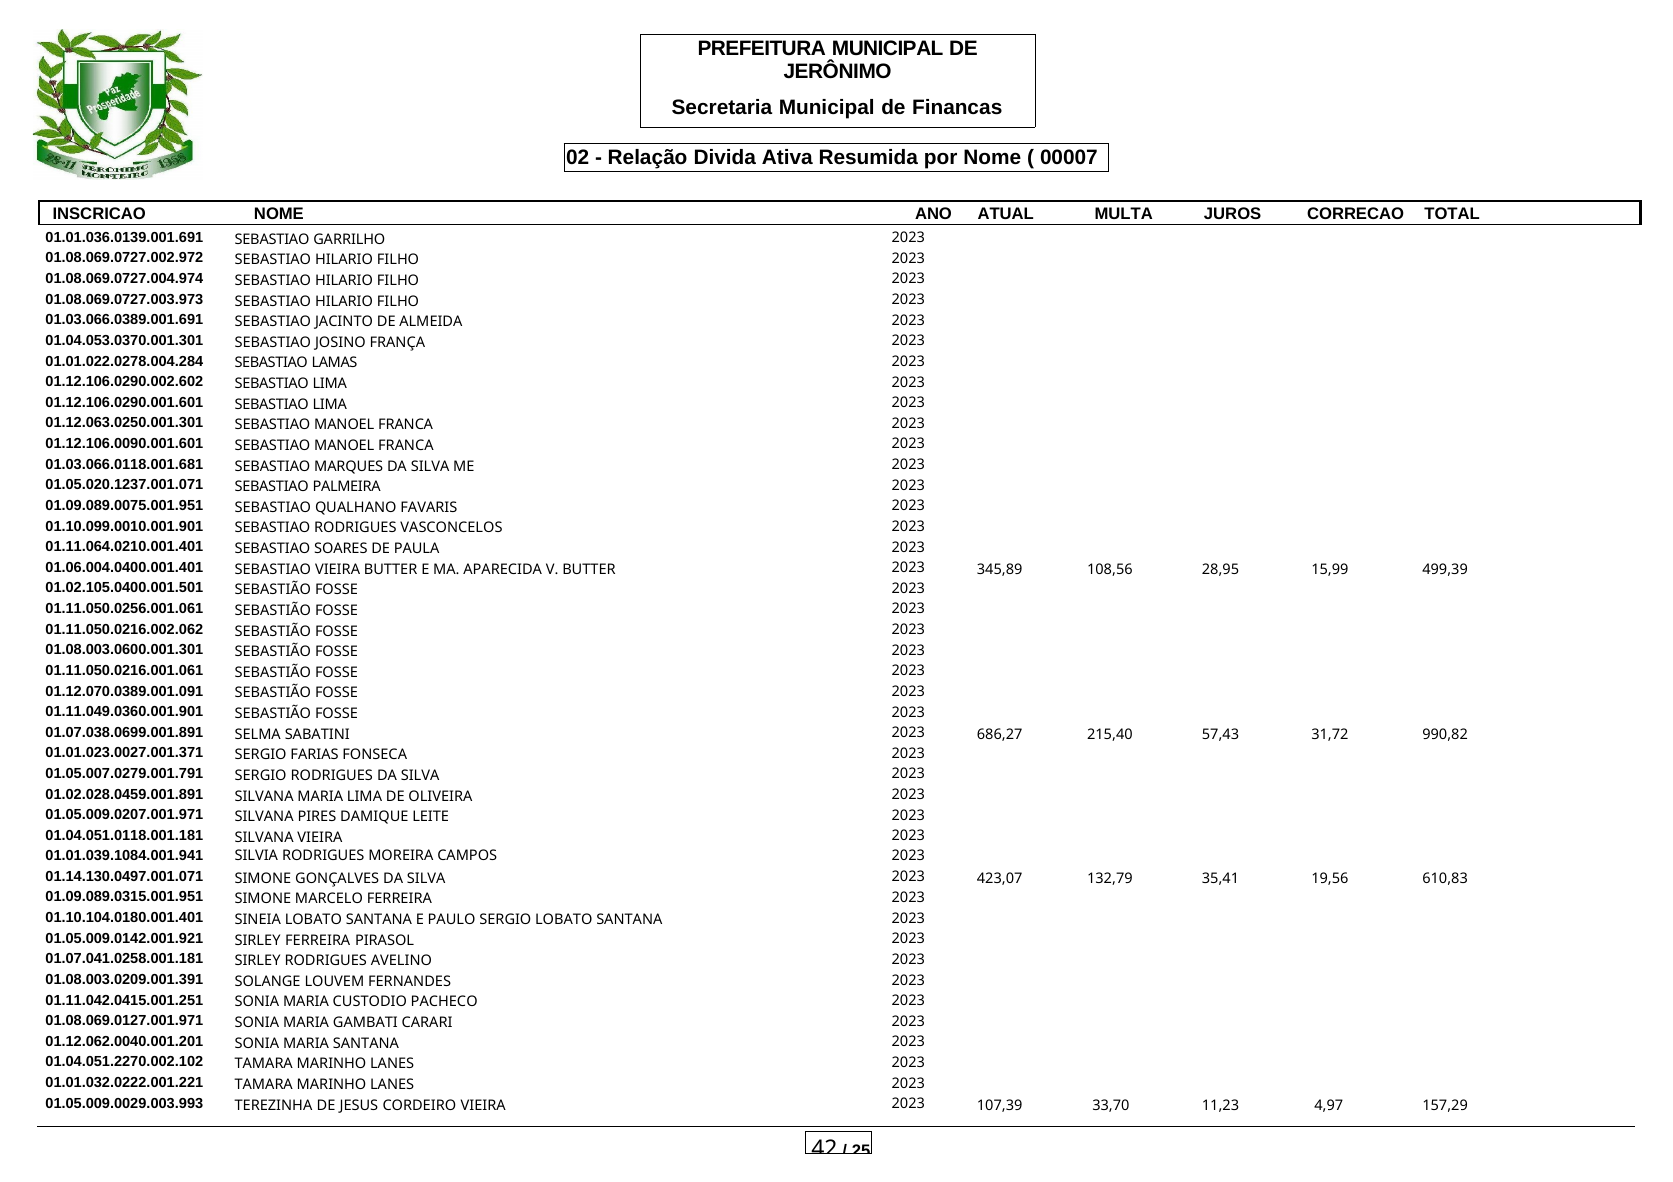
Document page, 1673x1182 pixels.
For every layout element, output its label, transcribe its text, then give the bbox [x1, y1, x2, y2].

table_cell [1273, 248, 1383, 269]
table_cell SEBASTIAO HILARIO FILHO [217, 290, 647, 310]
table_cell 2023 [851, 225, 950, 248]
table_cell [1273, 269, 1383, 289]
table_cell [664, 702, 851, 723]
table_cell 2023 [851, 908, 950, 929]
table_cell [684, 1073, 700, 1094]
table_cell [664, 372, 851, 393]
table_cell [1167, 702, 1273, 723]
table_cell 2023 [851, 475, 950, 496]
table_cell [700, 991, 851, 1011]
table_cell [700, 1011, 851, 1032]
table_cell [950, 805, 1054, 826]
table_cell 01.12.062.0040.001.201 [39, 1032, 217, 1052]
table_cell [1273, 372, 1383, 393]
table_cell [648, 269, 663, 289]
table_cell [1273, 496, 1383, 516]
table_cell [664, 723, 851, 743]
table_cell [1383, 949, 1641, 970]
table_cell [1383, 888, 1641, 908]
table_cell [1383, 620, 1641, 640]
table_cell [1273, 537, 1383, 558]
table_cell [950, 1032, 1054, 1052]
table_cell [1167, 351, 1273, 372]
table_cell [1383, 413, 1641, 434]
table_cell 11,23 [1167, 1094, 1273, 1114]
table_cell SEBASTIÃO FOSSE [217, 640, 647, 661]
table_cell [648, 455, 663, 475]
table_cell [950, 991, 1054, 1011]
table_cell [1054, 991, 1167, 1011]
table_cell [1167, 846, 1273, 866]
table_cell SEBASTIAO LIMA [217, 393, 647, 413]
table_cell [684, 991, 700, 1011]
table_cell 2023 [851, 764, 950, 784]
table_cell [1167, 991, 1273, 1011]
table_cell 2023 [851, 702, 950, 723]
table_cell [950, 455, 1054, 475]
table_cell [1273, 1073, 1315, 1094]
table_cell 4,97 [1273, 1094, 1383, 1114]
table_cell SEBASTIAO LIMA [217, 372, 647, 393]
table_cell [950, 351, 1054, 372]
table_cell [648, 785, 663, 805]
table_cell [543, 475, 647, 496]
table_cell [1273, 1011, 1383, 1032]
table_cell [1383, 225, 1641, 248]
table_cell [1054, 640, 1167, 661]
table_cell [1054, 496, 1167, 516]
table_cell [1054, 393, 1167, 413]
table_cell SERGIO RODRIGUES DA SILVA [217, 764, 647, 784]
table_cell 2023 [851, 434, 950, 454]
table_cell 01.08.069.0727.003.973 [39, 290, 217, 310]
table_cell [684, 949, 700, 970]
table_cell [1054, 434, 1167, 454]
table_cell SEBASTIÃO FOSSE [217, 578, 647, 599]
table_cell [950, 516, 1054, 537]
table_cell [684, 908, 700, 929]
table_cell [648, 826, 663, 846]
table_cell SEBASTIAO JOSINO FRANÇA [217, 331, 647, 351]
table_cell [1383, 475, 1641, 496]
table_cell [684, 970, 700, 991]
table_cell [1054, 1073, 1167, 1094]
table_cell [664, 640, 851, 661]
table_cell SOLANGE LOUVEM FERNANDES [217, 970, 683, 991]
table_cell [1273, 702, 1383, 723]
table_cell [1167, 640, 1273, 661]
table_cell [1054, 1053, 1167, 1073]
table_cell [1383, 1032, 1641, 1052]
table_cell [1273, 991, 1383, 1011]
table_cell [684, 1032, 700, 1052]
table_cell [664, 516, 851, 537]
table_cell TEREZINHA DE JESUS CORDEIRO VIEIRA [217, 1094, 683, 1114]
table_cell [1054, 475, 1167, 496]
table_cell [950, 640, 1054, 661]
table_cell 2023 [851, 351, 950, 372]
table_cell [648, 723, 663, 743]
table_cell [648, 434, 663, 454]
table_cell [950, 269, 1054, 289]
table_cell SEBASTIAO JACINTO DE ALMEIDA [217, 310, 647, 331]
table_cell SEBASTIÃO FOSSE [217, 599, 647, 619]
table_cell 01.07.038.0699.001.891 [39, 723, 217, 743]
table_cell 01.03.066.0118.001.681 [39, 455, 217, 475]
table_cell 2023 [851, 723, 950, 743]
table_cell [648, 372, 663, 393]
table_cell [664, 826, 851, 846]
table_cell [1383, 248, 1641, 269]
table_cell [700, 908, 851, 929]
table_cell [648, 743, 663, 764]
table_cell SEBASTIAO RODRIGUES VASCONCELOS [217, 516, 647, 537]
table_cell 108,56 [1054, 558, 1167, 578]
table_cell 2023 [851, 991, 950, 1011]
table_cell 2023 [851, 620, 950, 640]
table_cell [1054, 537, 1167, 558]
table_cell [1383, 743, 1641, 764]
table_cell 01.01.032.0222.001.221 [39, 1073, 217, 1094]
table_cell [700, 1094, 851, 1114]
table_cell SEBASTIÃO FOSSE [217, 620, 647, 640]
table_cell [1167, 1032, 1273, 1052]
table_cell [950, 908, 1054, 929]
table_cell [1054, 290, 1167, 310]
table_cell 2023 [851, 949, 950, 970]
table_cell [1383, 269, 1641, 289]
table_cell [664, 599, 851, 619]
table_cell 2023 [851, 599, 950, 619]
table_cell [648, 681, 663, 702]
table_cell 157,29 [1383, 1094, 1641, 1114]
table_cell [1273, 681, 1383, 702]
table_cell [1383, 1053, 1641, 1073]
table_cell 2023 [851, 537, 950, 558]
table_cell [1273, 393, 1383, 413]
table_cell [950, 393, 1054, 413]
table_cell [1383, 991, 1641, 1011]
table_cell 2023 [851, 681, 950, 702]
table_cell [648, 331, 663, 351]
table_cell [648, 310, 663, 331]
table_cell [1054, 764, 1167, 784]
table_cell [950, 248, 1054, 269]
table_cell [1273, 970, 1383, 991]
table_cell [1383, 434, 1641, 454]
table_cell [648, 805, 663, 826]
table_cell 01.14.130.0497.001.071 [39, 866, 217, 887]
table_cell 2023 [851, 743, 950, 764]
table_cell [1273, 640, 1383, 661]
table_cell [1273, 331, 1383, 351]
table_cell [950, 846, 1054, 866]
table_cell [1167, 970, 1273, 991]
table_cell [700, 888, 851, 908]
table_cell [1054, 599, 1167, 619]
table_cell [950, 496, 1054, 516]
table_cell SEBASTIAO GARRILHO [217, 225, 647, 248]
table_cell 01.02.028.0459.001.891 [39, 785, 217, 805]
table_cell [664, 310, 851, 331]
table_cell [950, 620, 1054, 640]
table_cell [950, 929, 1054, 949]
table_cell [664, 537, 851, 558]
table_cell SIMONE GONÇALVES DA SILVA [217, 866, 683, 887]
table_cell [1054, 949, 1167, 970]
table_cell 01.12.063.0250.001.301 [39, 413, 217, 434]
table_cell SEBASTIAO MARQUES DA SILVA ME [217, 455, 647, 475]
table_cell [1273, 764, 1383, 784]
table_cell [1273, 413, 1383, 434]
table_cell 15,99 [1273, 558, 1383, 578]
table_cell [664, 805, 851, 826]
table_cell [648, 764, 663, 784]
table_cell [664, 455, 851, 475]
table_cell 2023 [851, 970, 950, 991]
table_cell [950, 888, 1054, 908]
table_cell [950, 310, 1054, 331]
table_cell 2023 [851, 826, 950, 846]
table_cell [1167, 1073, 1273, 1094]
table_cell [1273, 290, 1383, 310]
table_cell [664, 351, 851, 372]
table_cell [1383, 351, 1641, 372]
table_cell [1054, 455, 1167, 475]
table_cell [1273, 826, 1383, 846]
table_cell 01.11.049.0360.001.901 [39, 702, 217, 723]
table_cell 2023 [851, 269, 950, 289]
table_cell [664, 743, 851, 764]
table_cell [950, 743, 1054, 764]
table_cell [1383, 516, 1641, 537]
table_cell [1054, 413, 1167, 434]
table_cell 01.09.089.0315.001.951 [39, 888, 217, 908]
table_cell 01.05.009.0207.001.971 [39, 805, 217, 826]
table_cell [1167, 248, 1273, 269]
table_cell [950, 785, 1054, 805]
table_cell 01.05.009.0142.001.921 [39, 929, 217, 949]
table_cell [1383, 578, 1641, 599]
table_cell [648, 640, 663, 661]
table_cell [648, 558, 663, 578]
table_cell [1054, 908, 1167, 929]
table_cell [1383, 372, 1641, 393]
table_cell 2023 [851, 496, 950, 516]
table_cell 01.01.036.0139.001.691 [39, 225, 217, 248]
table_cell [1273, 1032, 1383, 1052]
table_cell [1167, 537, 1273, 558]
table_cell 2023 [851, 310, 950, 331]
table_cell [1167, 225, 1273, 248]
table_cell [648, 225, 663, 248]
table_cell SERGIO FARIAS FONSECA [217, 743, 647, 764]
table_cell [1273, 475, 1383, 496]
table_cell [1054, 661, 1167, 681]
table_cell 2023 [851, 929, 950, 949]
table_cell 2023 [851, 578, 950, 599]
table_cell 2023 [851, 1032, 950, 1052]
table_cell SEBASTIAO VIEIRA BUTTER E MA. APARECIDA V. BUTTER [217, 558, 647, 578]
table_cell [950, 290, 1054, 310]
table_cell [664, 269, 851, 289]
table_cell [664, 225, 851, 248]
table_cell 2023 [851, 888, 950, 908]
table_cell [1383, 785, 1641, 805]
table_cell [508, 496, 647, 516]
table_cell 33,70 [1054, 1094, 1167, 1114]
table_cell [1054, 516, 1167, 537]
table_cell [648, 599, 663, 619]
table_cell 01.11.064.0210.001.401 [39, 537, 217, 558]
table_cell [950, 599, 1054, 619]
table_cell [1273, 1053, 1383, 1073]
table_cell SEBASTIÃO FOSSE [217, 702, 647, 723]
table_cell 2023 [851, 1094, 950, 1114]
table_cell SEBASTIAO LAMAS [217, 351, 647, 372]
table_cell [1167, 578, 1273, 599]
table_cell [1383, 970, 1641, 991]
table_cell [684, 1094, 700, 1114]
table_cell [1054, 620, 1167, 640]
table_cell [648, 351, 663, 372]
table_cell [1167, 785, 1273, 805]
table_cell [664, 620, 851, 640]
table_cell 01.08.003.0209.001.391 [39, 970, 217, 991]
table_cell [1383, 846, 1641, 866]
table_cell [950, 413, 1054, 434]
table_cell [1167, 826, 1273, 846]
table_cell [1054, 1011, 1167, 1032]
table_cell [1383, 290, 1641, 310]
table_cell [664, 846, 851, 866]
table_cell [648, 393, 663, 413]
table_cell [1054, 785, 1167, 805]
table_cell [1054, 743, 1167, 764]
table_cell [1273, 351, 1383, 372]
table_cell SONIA MARIA SANTANA [217, 1032, 683, 1052]
table_cell [950, 970, 1054, 991]
table_cell [648, 661, 663, 681]
table_cell SIRLEY FERREIRA PIRASOL [217, 929, 683, 949]
table_cell [1383, 826, 1641, 846]
table_cell [664, 413, 851, 434]
table_cell [1383, 496, 1641, 516]
table_cell [1167, 661, 1273, 681]
table_cell 2023 [851, 866, 950, 887]
table_cell 28,95 [1167, 558, 1273, 578]
table_cell [1054, 970, 1167, 991]
table_cell [950, 1073, 1054, 1094]
table_cell [1167, 455, 1273, 475]
table_cell 345,89 [950, 558, 1054, 578]
table_cell [950, 372, 1054, 393]
table_cell [1273, 310, 1383, 331]
table_cell [1273, 846, 1383, 866]
table_cell [664, 661, 851, 681]
table_cell 2023 [851, 558, 950, 578]
table_cell [664, 475, 851, 496]
table_cell [1273, 661, 1383, 681]
table_cell [1167, 908, 1273, 929]
table_cell [950, 331, 1054, 351]
table_cell 01.09.089.0075.001.951 [39, 496, 217, 516]
table_cell [648, 475, 663, 496]
table_cell 2023 [851, 372, 950, 393]
table_cell 2023 [851, 661, 950, 681]
table_cell SILVANA MARIA LIMA DE OLIVEIRA [217, 785, 647, 805]
table_cell [1054, 331, 1167, 351]
table_cell [1424, 1073, 1641, 1094]
table_cell 01.04.051.2270.002.102 [39, 1053, 217, 1073]
table_header INSCRICAO NOME ANO ATUAL MULTA JUROS CORRECAO TOTAL [40, 202, 1639, 223]
table_cell SILVIA RODRIGUES MOREIRA CAMPOS [217, 846, 647, 866]
table_cell [1054, 578, 1167, 599]
table_cell 423,07 [950, 866, 1054, 887]
table_cell 01.08.003.0600.001.301 [39, 640, 217, 661]
table_cell [1167, 516, 1273, 537]
table_cell [1167, 331, 1273, 351]
table_cell 610,83 [1383, 866, 1641, 887]
table_cell [1054, 826, 1167, 846]
table_cell [1167, 599, 1273, 619]
table_cell [664, 248, 851, 269]
table_cell [1273, 805, 1383, 826]
table_cell [1273, 929, 1383, 949]
table_cell [664, 496, 851, 516]
table_cell [1383, 929, 1641, 949]
table_cell 2023 [851, 413, 950, 434]
table_cell 2023 [851, 1073, 950, 1094]
table_cell [648, 537, 663, 558]
table_cell 35,41 [1167, 866, 1273, 887]
table_cell [1167, 310, 1273, 331]
table_cell [648, 702, 663, 723]
table_cell 2023 [851, 1011, 950, 1032]
table_cell [648, 290, 663, 310]
table_cell 2023 [851, 248, 950, 269]
table_cell 01.01.039.1084.001.941 [39, 846, 217, 866]
table_cell [1383, 640, 1641, 661]
table_cell SILVANA PIRES DAMIQUE LEITE [217, 805, 647, 826]
table_cell [1054, 269, 1167, 289]
table_cell [1273, 599, 1383, 619]
table_cell [950, 661, 1054, 681]
table_cell SEBASTIAO MANOEL FRANCA [217, 434, 647, 454]
table_cell SINEIA LOBATO SANTANA E PAULO SERGIO LOBATO SANTANA [217, 908, 683, 929]
table_cell [1273, 434, 1383, 454]
table_cell [664, 764, 851, 784]
table_cell [1167, 269, 1273, 289]
table_cell [1383, 681, 1641, 702]
table_cell [664, 331, 851, 351]
table_cell 01.04.051.0118.001.181 [39, 826, 217, 846]
table_cell 01.11.042.0415.001.251 [39, 991, 217, 1011]
table_cell [950, 764, 1054, 784]
table_cell [1167, 475, 1273, 496]
table_cell 01.05.020.1237.001.071 [39, 475, 217, 496]
table_cell [1167, 764, 1273, 784]
table_cell [664, 434, 851, 454]
table_cell [950, 1011, 1054, 1032]
table_cell [1054, 888, 1167, 908]
table_cell [1383, 331, 1641, 351]
table_cell [1167, 949, 1273, 970]
table_cell 990,82 [1383, 723, 1641, 743]
table_cell 01.08.069.0127.001.971 [39, 1011, 217, 1032]
table_cell [1383, 599, 1641, 619]
table_cell 01.05.007.0279.001.791 [39, 764, 217, 784]
table_cell [1383, 702, 1641, 723]
table_cell [950, 434, 1054, 454]
table_cell [700, 1053, 851, 1073]
table_cell [1273, 743, 1383, 764]
table_cell [1273, 888, 1383, 908]
table_cell [684, 929, 700, 949]
table_cell [700, 1032, 851, 1052]
table_cell [1383, 537, 1641, 558]
table_cell 31,72 [1273, 723, 1383, 743]
table_cell [1054, 372, 1167, 393]
table_cell [950, 702, 1054, 723]
table_cell 01.12.106.0090.001.601 [39, 434, 217, 454]
table_cell 01.05.009.0029.003.993 [39, 1094, 217, 1114]
table_cell 686,27 [950, 723, 1054, 743]
table_cell TAMARA MARINHO LANES [217, 1053, 683, 1073]
table_cell [1167, 1011, 1273, 1032]
table_cell [1383, 1011, 1641, 1032]
table_cell [700, 1073, 851, 1094]
table_cell 2023 [851, 846, 950, 866]
table_cell [648, 578, 663, 599]
table_cell [664, 393, 851, 413]
table_cell [1054, 702, 1167, 723]
table_cell 01.04.053.0370.001.301 [39, 331, 217, 351]
table_cell [950, 1053, 1054, 1073]
table_cell SEBASTIAO QUALHANO FAVARIS [217, 496, 488, 516]
table_cell [1383, 764, 1641, 784]
table_cell [648, 620, 663, 640]
table_cell 2023 [851, 805, 950, 826]
table_cell 01.11.050.0256.001.061 [39, 599, 217, 619]
table_cell [950, 826, 1054, 846]
table_cell 01.08.069.0727.004.974 [39, 269, 217, 289]
table_cell [1167, 620, 1273, 640]
table_cell [1054, 248, 1167, 269]
table_cell [684, 1011, 700, 1032]
table_cell 01.12.070.0389.001.091 [39, 681, 217, 702]
table_cell [664, 578, 851, 599]
table_cell [648, 248, 663, 269]
table_cell 01.01.023.0027.001.371 [39, 743, 217, 764]
table_cell 2023 [851, 785, 950, 805]
table_cell [648, 413, 663, 434]
table_cell [1167, 434, 1273, 454]
table_cell [684, 866, 700, 887]
table_cell [1054, 846, 1167, 866]
table_cell 01.03.066.0389.001.691 [39, 310, 217, 331]
table_cell [664, 785, 851, 805]
table_cell [1167, 290, 1273, 310]
table_cell 01.12.106.0290.001.601 [39, 393, 217, 413]
table_cell TAMARA MARINHO LANES [217, 1073, 683, 1094]
table_cell [1167, 413, 1273, 434]
table_cell 2023 [851, 290, 950, 310]
table_cell 57,43 [1167, 723, 1273, 743]
table_cell [1167, 929, 1273, 949]
table_cell 01.08.069.0727.002.972 [39, 248, 217, 269]
table_cell [1167, 681, 1273, 702]
table_cell SEBASTIÃO FOSSE [217, 661, 647, 681]
table_cell [1383, 805, 1641, 826]
table_cell [1273, 578, 1383, 599]
table_cell 01.02.105.0400.001.501 [39, 578, 217, 599]
table_cell [950, 949, 1054, 970]
table_cell 01.07.041.0258.001.181 [39, 949, 217, 970]
table_cell [1167, 743, 1273, 764]
table_cell [950, 475, 1054, 496]
table_cell [684, 888, 700, 908]
table_cell [700, 970, 851, 991]
table_cell [700, 929, 851, 949]
table_cell [648, 516, 663, 537]
table_cell SEBASTIAO HILARIO FILHO [217, 269, 647, 289]
table_cell [950, 225, 1054, 248]
table_cell [700, 949, 851, 970]
table_cell 01.06.004.0400.001.401 [39, 558, 217, 578]
table_cell SEBASTIAO PALMEIRA [217, 475, 495, 496]
table_cell 107,39 [950, 1094, 1054, 1114]
table_cell [950, 681, 1054, 702]
table_cell [1273, 785, 1383, 805]
table_cell SEBASTIAO MANOEL FRANCA [217, 413, 647, 434]
table_cell 499,39 [1383, 558, 1641, 578]
table_cell [1273, 225, 1383, 248]
table_cell [1167, 888, 1273, 908]
table_cell 2023 [851, 516, 950, 537]
table_cell [1054, 1032, 1167, 1052]
table_cell [1273, 455, 1383, 475]
table_cell [1167, 496, 1273, 516]
table_cell SEBASTIAO HILARIO FILHO [217, 248, 647, 269]
table_cell [950, 537, 1054, 558]
table_cell [1167, 372, 1273, 393]
table_cell [950, 578, 1054, 599]
table_cell [1167, 393, 1273, 413]
table_cell 2023 [851, 331, 950, 351]
table_cell 01.11.050.0216.001.061 [39, 661, 217, 681]
table_cell [700, 866, 851, 887]
table_cell [1383, 455, 1641, 475]
table_cell [1273, 620, 1383, 640]
table_cell SEBASTIAO SOARES DE PAULA [217, 537, 647, 558]
table_cell [1383, 393, 1641, 413]
table_cell [1054, 225, 1167, 248]
table_cell [1383, 310, 1641, 331]
table_cell [1054, 681, 1167, 702]
table_cell [1273, 516, 1383, 537]
table_cell [648, 846, 663, 866]
table_cell 19,56 [1273, 866, 1383, 887]
table_cell SONIA MARIA GAMBATI CARARI [217, 1011, 683, 1032]
table_cell [648, 496, 663, 516]
table_cell [1383, 908, 1641, 929]
table_cell [1273, 908, 1383, 929]
table_cell [1273, 949, 1383, 970]
table_cell [684, 1053, 700, 1073]
table_cell SIMONE MARCELO FERREIRA [217, 888, 683, 908]
table_cell SEBASTIÃO FOSSE [217, 681, 647, 702]
table_cell SILVANA VIEIRA [217, 826, 647, 846]
table_cell [1167, 805, 1273, 826]
table_cell [1383, 661, 1641, 681]
table_cell SONIA MARIA CUSTODIO PACHECO [217, 991, 683, 1011]
table_cell 2023 [851, 455, 950, 475]
table_cell [664, 681, 851, 702]
table_cell 01.01.022.0278.004.284 [39, 351, 217, 372]
table_cell 01.12.106.0290.002.602 [39, 372, 217, 393]
table_cell [1054, 929, 1167, 949]
table_cell SELMA SABATINI [217, 723, 647, 743]
table_cell [1167, 1053, 1273, 1073]
table_cell 215,40 [1054, 723, 1167, 743]
table_cell [1054, 351, 1167, 372]
table_cell [664, 558, 851, 578]
table_cell [664, 290, 851, 310]
table_cell [1054, 310, 1167, 331]
table_cell 01.10.104.0180.001.401 [39, 908, 217, 929]
table_cell 2023 [851, 393, 950, 413]
table_cell 01.11.050.0216.002.062 [39, 620, 217, 640]
table_cell 01.10.099.0010.001.901 [39, 516, 217, 537]
table_cell 2023 [851, 640, 950, 661]
table_cell 132,79 [1054, 866, 1167, 887]
table_cell SIRLEY RODRIGUES AVELINO [217, 949, 683, 970]
table_cell [1054, 805, 1167, 826]
table_cell 2023 [851, 1053, 950, 1073]
